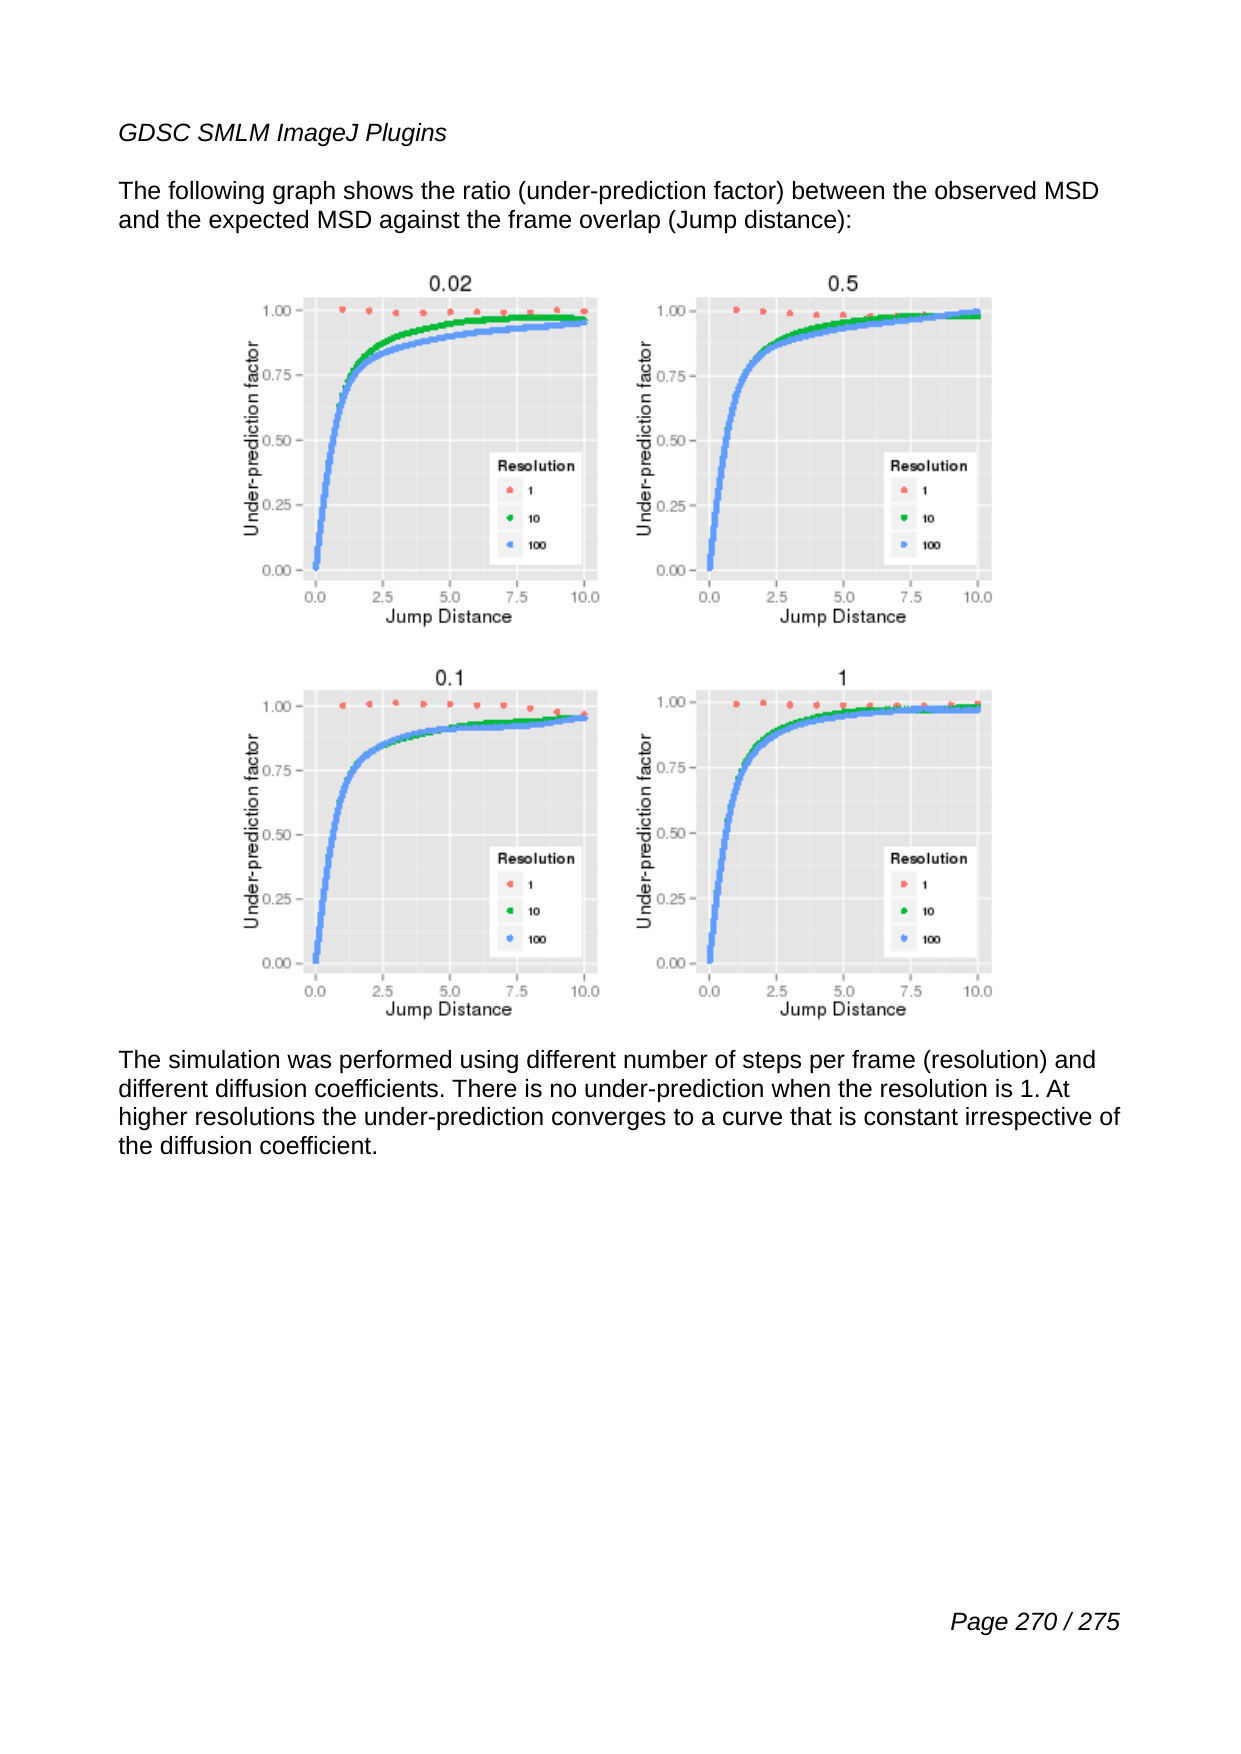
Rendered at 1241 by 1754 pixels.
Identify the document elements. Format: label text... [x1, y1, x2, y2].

text The following graph shows the ratio (under-prediction factor) between the observed MSD and the expected MSD against the frame overlap (Jump distance): [118, 176, 1122, 234]
text The simulation was performed using different number of steps per frame (resolution) and different diffusion coefficients. There is no under-prediction when the resolution is 1. At higher resolutions the under-prediction converges to a curve that is constant irrespective of the diffusion coefficient. [118, 1045, 1122, 1160]
picture [227, 246, 1014, 1033]
